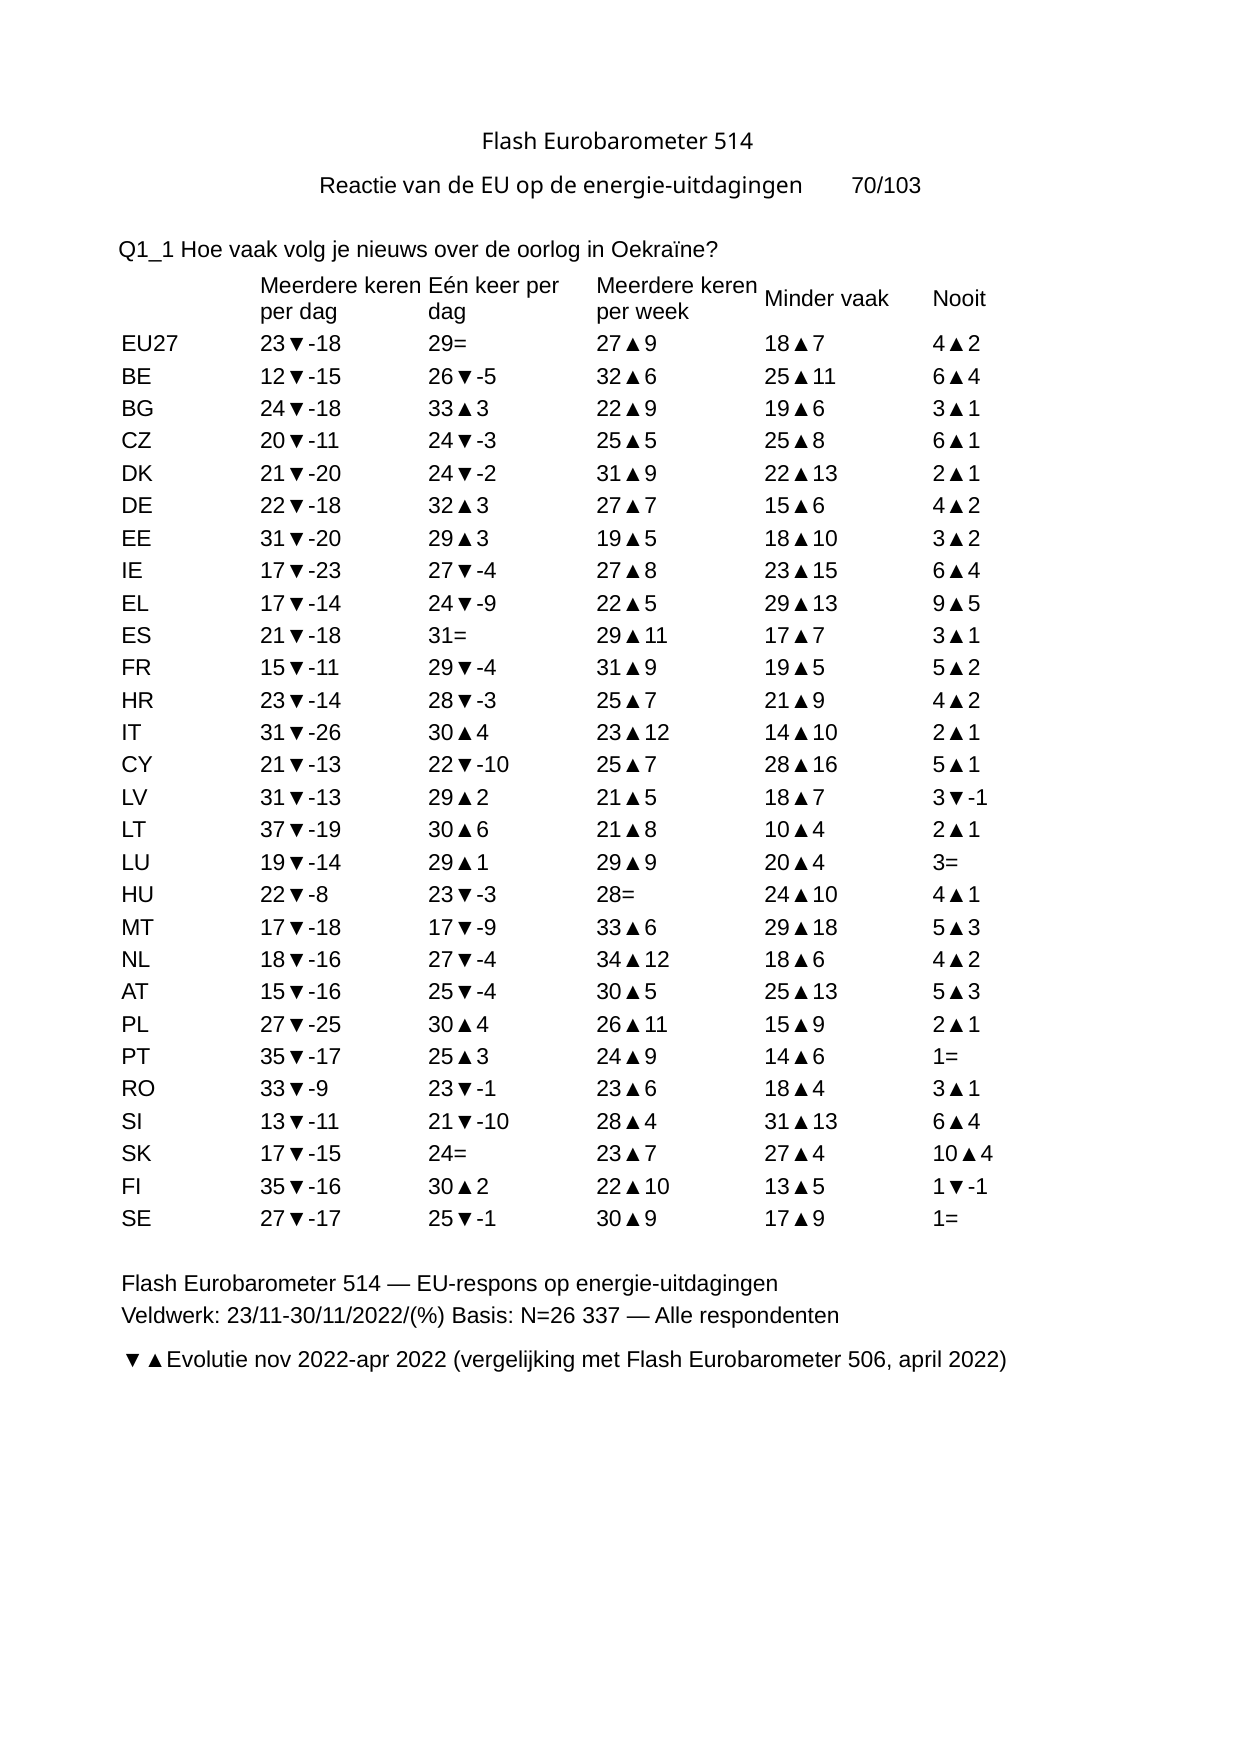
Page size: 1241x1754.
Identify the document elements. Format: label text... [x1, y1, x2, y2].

table_cell 26▼-5 [425, 360, 593, 392]
table_cell LU [118, 846, 257, 878]
table_cell 29▼-4 [425, 651, 593, 684]
table_cell 27▲7 [593, 489, 761, 522]
table_cell 31▲9 [593, 651, 761, 684]
table_cell 30▲5 [593, 975, 761, 1008]
table_cell 9▲5 [929, 586, 1097, 619]
table_cell 32▲6 [593, 360, 761, 392]
table_cell 22▼-8 [257, 878, 425, 910]
table_cell 15▲6 [761, 489, 929, 522]
table_cell 22▼-18 [257, 489, 425, 522]
table_cell [425, 1234, 593, 1267]
table_cell 18▼-16 [257, 943, 425, 975]
table_cell 17▼-18 [257, 910, 425, 943]
table_cell 19▲5 [761, 651, 929, 684]
table_cell 31= [425, 619, 593, 651]
table_cell 5▲1 [929, 749, 1097, 781]
table_cell SI [118, 1105, 257, 1137]
table_cell 17▲9 [761, 1202, 929, 1234]
table_cell 24▼-2 [425, 457, 593, 489]
table_cell 25▲13 [761, 975, 929, 1008]
table_cell 24▼-18 [257, 392, 425, 424]
table_cell 10▲4 [761, 813, 929, 846]
table_cell PL [118, 1008, 257, 1040]
table_cell 6▲1 [929, 425, 1097, 457]
table_cell FR [118, 651, 257, 684]
table_cell Flash Eurobarometer 514 — EU-respons op energie-uitdagingen [118, 1267, 1097, 1299]
table_cell 15▲9 [761, 1008, 929, 1040]
table_cell 25▼-1 [425, 1202, 593, 1234]
table_cell 23▲6 [593, 1073, 761, 1105]
table_cell 19▲5 [593, 522, 761, 554]
table_cell 22▲10 [593, 1170, 761, 1202]
table_cell 33▼-9 [257, 1073, 425, 1105]
table_cell 29▲13 [761, 586, 929, 619]
table_cell 22▼-10 [425, 749, 593, 781]
table_cell 31▼-26 [257, 716, 425, 748]
table_cell 3▲1 [929, 392, 1097, 424]
table_cell 17▼-15 [257, 1137, 425, 1169]
table_cell 31▼-13 [257, 781, 425, 813]
table_cell 27▼-4 [425, 554, 593, 586]
table_cell 27▼-17 [257, 1202, 425, 1234]
table_cell MT [118, 910, 257, 943]
table_cell 17▼-9 [425, 910, 593, 943]
table_cell 21▲9 [761, 684, 929, 716]
table_cell IT [118, 716, 257, 748]
table_cell 35▼-17 [257, 1040, 425, 1072]
table_cell 30▲9 [593, 1202, 761, 1234]
table_header Meerdere keren per dag [257, 269, 425, 327]
table_cell CY [118, 749, 257, 781]
table_cell HU [118, 878, 257, 910]
table_cell LV [118, 781, 257, 813]
table_cell IE [118, 554, 257, 586]
table_cell 2▲1 [929, 1008, 1097, 1040]
table_cell SK [118, 1137, 257, 1169]
table_cell 5▲3 [929, 910, 1097, 943]
table_cell 22▲9 [593, 392, 761, 424]
table_cell 3▲1 [929, 1073, 1097, 1105]
table_cell 2▲1 [929, 813, 1097, 846]
table_cell 24▲9 [593, 1040, 761, 1072]
table_cell 30▲4 [425, 716, 593, 748]
table_cell 3= [929, 846, 1097, 878]
table_cell 22▲5 [593, 586, 761, 619]
table_cell 29▲9 [593, 846, 761, 878]
table_cell 23▼-14 [257, 684, 425, 716]
table_cell 35▼-16 [257, 1170, 425, 1202]
table_cell 20▼-11 [257, 425, 425, 457]
table_cell 33▲3 [425, 392, 593, 424]
table_cell 19▼-14 [257, 846, 425, 878]
table_cell 21▼-20 [257, 457, 425, 489]
table_cell 27▲9 [593, 327, 761, 360]
table_cell Veldwerk: 23/11-30/11/2022/(%) Basis: N=26 337 — Alle respondenten [118, 1299, 1097, 1332]
table_cell 21▲8 [593, 813, 761, 846]
table_cell 24= [425, 1137, 593, 1169]
table_cell CZ [118, 425, 257, 457]
table_cell EU27 [118, 327, 257, 360]
table_cell 23▼-1 [425, 1073, 593, 1105]
table_cell AT [118, 975, 257, 1008]
table_cell 27▼-25 [257, 1008, 425, 1040]
table_header Nooit [929, 269, 1097, 327]
table_cell 4▲2 [929, 684, 1097, 716]
table_cell BE [118, 360, 257, 392]
table_cell 18▲6 [761, 943, 929, 975]
table_cell HR [118, 684, 257, 716]
table_cell NL [118, 943, 257, 975]
table_cell 26▲11 [593, 1008, 761, 1040]
table_cell 19▲6 [761, 392, 929, 424]
table_cell 31▲9 [593, 457, 761, 489]
table_cell 20▲4 [761, 846, 929, 878]
table_cell 31▼-20 [257, 522, 425, 554]
table_cell 4▲2 [929, 327, 1097, 360]
table_cell 6▲4 [929, 554, 1097, 586]
table_cell 23▼-3 [425, 878, 593, 910]
table_cell 37▼-19 [257, 813, 425, 846]
table_cell 1= [929, 1040, 1097, 1072]
table_cell 24▼-9 [425, 586, 593, 619]
table_cell 6▲4 [929, 360, 1097, 392]
table_cell ▼▲Evolutie nov 2022-apr 2022 (vergelijking met Flash Eurobarometer 506, april 2022) [118, 1332, 1097, 1387]
table_cell 2▲1 [929, 457, 1097, 489]
table_cell 12▼-15 [257, 360, 425, 392]
table_cell 23▲12 [593, 716, 761, 748]
table_cell 10▲4 [929, 1137, 1097, 1169]
table_cell 4▲1 [929, 878, 1097, 910]
table_cell 17▲7 [761, 619, 929, 651]
table_cell DE [118, 489, 257, 522]
table_header Meerdere keren per week [593, 269, 761, 327]
table_cell 27▲8 [593, 554, 761, 586]
table_cell 31▲13 [761, 1105, 929, 1137]
table_cell 29▲3 [425, 522, 593, 554]
table_cell 21▼-10 [425, 1105, 593, 1137]
table_cell 21▼-13 [257, 749, 425, 781]
table_cell 18▲10 [761, 522, 929, 554]
table_cell 30▲4 [425, 1008, 593, 1040]
table_cell 17▼-23 [257, 554, 425, 586]
table_cell 6▲4 [929, 1105, 1097, 1137]
table_cell 18▲7 [761, 327, 929, 360]
table_cell 1= [929, 1202, 1097, 1234]
table_cell [593, 1234, 761, 1267]
table_cell 15▼-11 [257, 651, 425, 684]
table_cell 23▲7 [593, 1137, 761, 1169]
table_cell 17▼-14 [257, 586, 425, 619]
table_cell 18▲7 [761, 781, 929, 813]
table_cell 21▲5 [593, 781, 761, 813]
table_cell 30▲2 [425, 1170, 593, 1202]
table_cell 3▼-1 [929, 781, 1097, 813]
table_cell 3▲1 [929, 619, 1097, 651]
table_cell 14▲10 [761, 716, 929, 748]
table_cell 4▲2 [929, 943, 1097, 975]
table_cell 18▲4 [761, 1073, 929, 1105]
table_cell 29= [425, 327, 593, 360]
table_cell 29▲1 [425, 846, 593, 878]
table_cell EE [118, 522, 257, 554]
table_cell 32▲3 [425, 489, 593, 522]
table_cell BG [118, 392, 257, 424]
table_cell 15▼-16 [257, 975, 425, 1008]
table_cell 13▼-11 [257, 1105, 425, 1137]
text Q1_1 Hoe vaak volg je nieuws over de oorlog in Oekraïne? [118, 236, 1122, 262]
table_cell 28▲16 [761, 749, 929, 781]
table_cell 28= [593, 878, 761, 910]
table_cell 1▼-1 [929, 1170, 1097, 1202]
table_cell 24▲10 [761, 878, 929, 910]
table_cell 5▲2 [929, 651, 1097, 684]
table_cell DK [118, 457, 257, 489]
table_cell 22▲13 [761, 457, 929, 489]
table_cell 34▲12 [593, 943, 761, 975]
table_cell 24▼-3 [425, 425, 593, 457]
table_cell 28▼-3 [425, 684, 593, 716]
table_cell PT [118, 1040, 257, 1072]
table_cell 29▲18 [761, 910, 929, 943]
table_cell [761, 1234, 929, 1267]
table_cell 14▲6 [761, 1040, 929, 1072]
table_cell 4▲2 [929, 489, 1097, 522]
table_cell LT [118, 813, 257, 846]
table_cell ES [118, 619, 257, 651]
table_cell 27▲4 [761, 1137, 929, 1169]
table_cell FI [118, 1170, 257, 1202]
table_cell 29▲11 [593, 619, 761, 651]
table_cell 23▼-18 [257, 327, 425, 360]
table_cell 21▼-18 [257, 619, 425, 651]
table_cell SE [118, 1202, 257, 1234]
table_header [118, 269, 257, 327]
table_cell 29▲2 [425, 781, 593, 813]
table_cell 25▲8 [761, 425, 929, 457]
table_cell 25▲11 [761, 360, 929, 392]
table_cell RO [118, 1073, 257, 1105]
table_cell 25▲5 [593, 425, 761, 457]
table_cell 13▲5 [761, 1170, 929, 1202]
table_cell [118, 1234, 257, 1267]
table_cell 30▲6 [425, 813, 593, 846]
table_cell 28▲4 [593, 1105, 761, 1137]
table_cell 3▲2 [929, 522, 1097, 554]
table_cell 5▲3 [929, 975, 1097, 1008]
table_cell [257, 1234, 425, 1267]
table_cell 25▲7 [593, 684, 761, 716]
table_cell 2▲1 [929, 716, 1097, 748]
table_cell [929, 1234, 1097, 1267]
table_cell 25▼-4 [425, 975, 593, 1008]
table_cell 33▲6 [593, 910, 761, 943]
table_cell 25▲3 [425, 1040, 593, 1072]
table_cell EL [118, 586, 257, 619]
table_cell 25▲7 [593, 749, 761, 781]
table_header Eén keer per dag [425, 269, 593, 327]
table_cell 27▼-4 [425, 943, 593, 975]
table_header Minder vaak [761, 269, 929, 327]
table_cell 23▲15 [761, 554, 929, 586]
